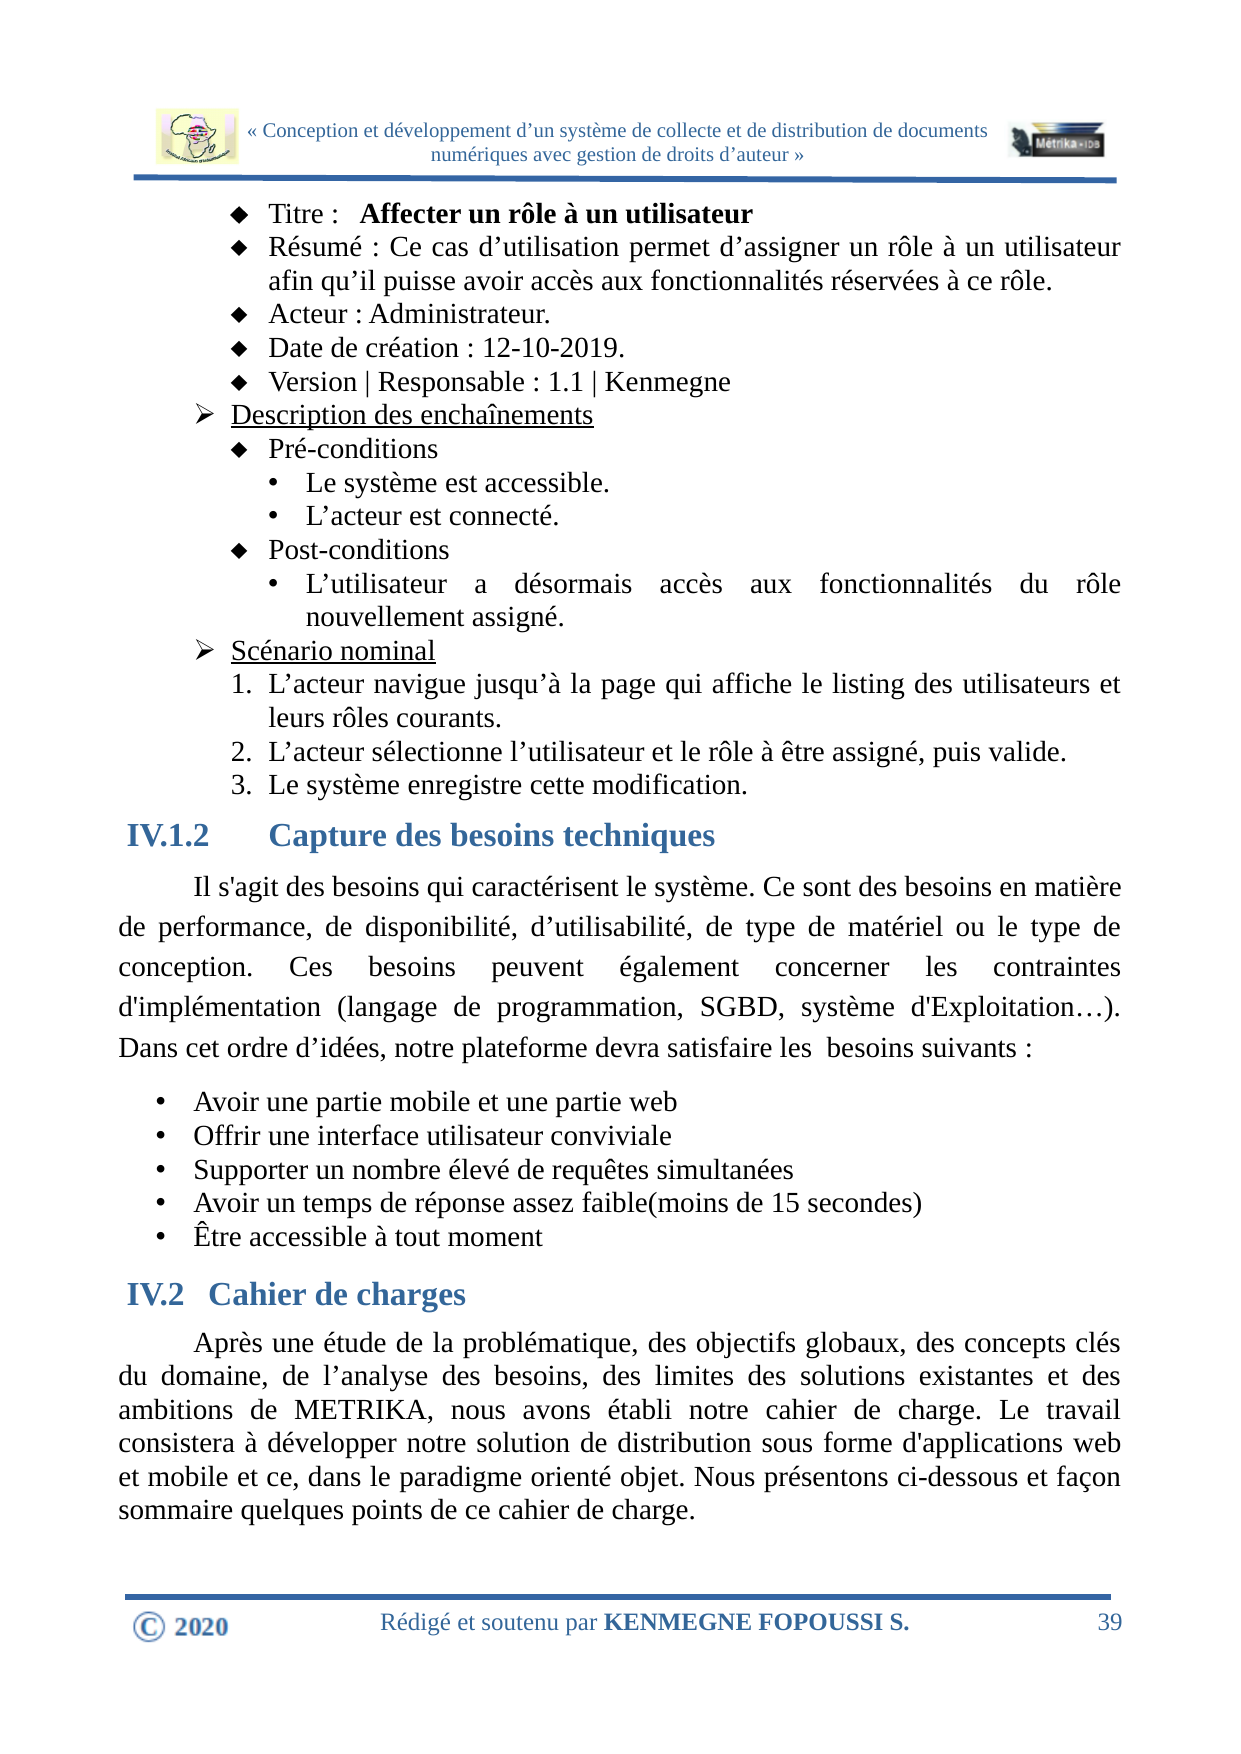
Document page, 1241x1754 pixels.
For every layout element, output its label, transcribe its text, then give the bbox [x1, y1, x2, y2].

list Titre : Affecter un rôle à un utilisateur [231, 196, 1122, 229]
list Supporter un nombre élevé de requêtes simultanées [156, 1152, 1122, 1186]
list Description des enchaînements [193, 397, 1122, 431]
list Scénario nominal [193, 633, 1122, 667]
list L’acteur sélectionne l’utilisateur et le rôle à être assigné, puis valide. [231, 734, 1122, 767]
list Le système est accessible. [268, 465, 1122, 498]
list Résumé : Ce cas d’utilisation permet d’assigner un rôle à un utilisateur afin qu’il puisse avoir accès aux fonctionnalités réservées à ce rôle. [231, 229, 1122, 297]
list Post-conditions [231, 532, 1122, 566]
list L’acteur navigue jusqu’à la page qui affiche le listing des utilisateurs et leurs rôles courants. [231, 667, 1122, 734]
subtitle Capture des besoins techniques [118, 816, 1122, 854]
list Date de création : 12-10-2019. [231, 330, 1122, 364]
list Avoir un temps de réponse assez faible(moins de 15 secondes) [156, 1186, 1122, 1219]
list Avoir une partie mobile et une partie web [156, 1084, 1122, 1118]
subtitle Cahier de charges [118, 1274, 1122, 1312]
list Pré-conditions [231, 431, 1122, 465]
list L’acteur est connecté. [268, 498, 1122, 532]
list Être accessible à tout moment [156, 1219, 1122, 1253]
text Il s'agit des besoins qui caractérisent le système. Ce sont des besoins en matière de performance, de disponibilité, d’utilisabilité, de type de matériel ou le type de conception. Ces besoins peuvent également concerner les contraintes d'implémentation (langage de programmation, SGBD, système d'Exploitation…). Dans cet ordre d’idées, notre plateforme devra satisfaire les besoins suivants : [118, 869, 1122, 1063]
list Offrir une interface utilisateur conviviale [156, 1118, 1122, 1152]
picture [154, 107, 241, 166]
picture [126, 1604, 231, 1647]
list Acteur : Administrateur. [231, 297, 1122, 330]
text Après une étude de la problématique, des objectifs globaux, des concepts clés du domaine, de l’analyse des besoins, des limites des solutions existantes et des ambitions de METRIKA, nous avons établi notre cahier de charge. Le travail consistera à développer notre solution de distribution sous forme d'applications web et mobile et ce, dans le paradigme orienté objet. Nous présentons ci-dessous et façon sommaire quelques points de ce cahier de charge. [118, 1325, 1122, 1526]
list Le système enregistre cette modification. [231, 767, 1122, 801]
list Version | Responsable : 1.1 | Kenmegne [231, 364, 1122, 397]
picture [1003, 116, 1109, 160]
list L’utilisateur a désormais accès aux fonctionnalités du rôle nouvellement assigné. [268, 566, 1122, 633]
